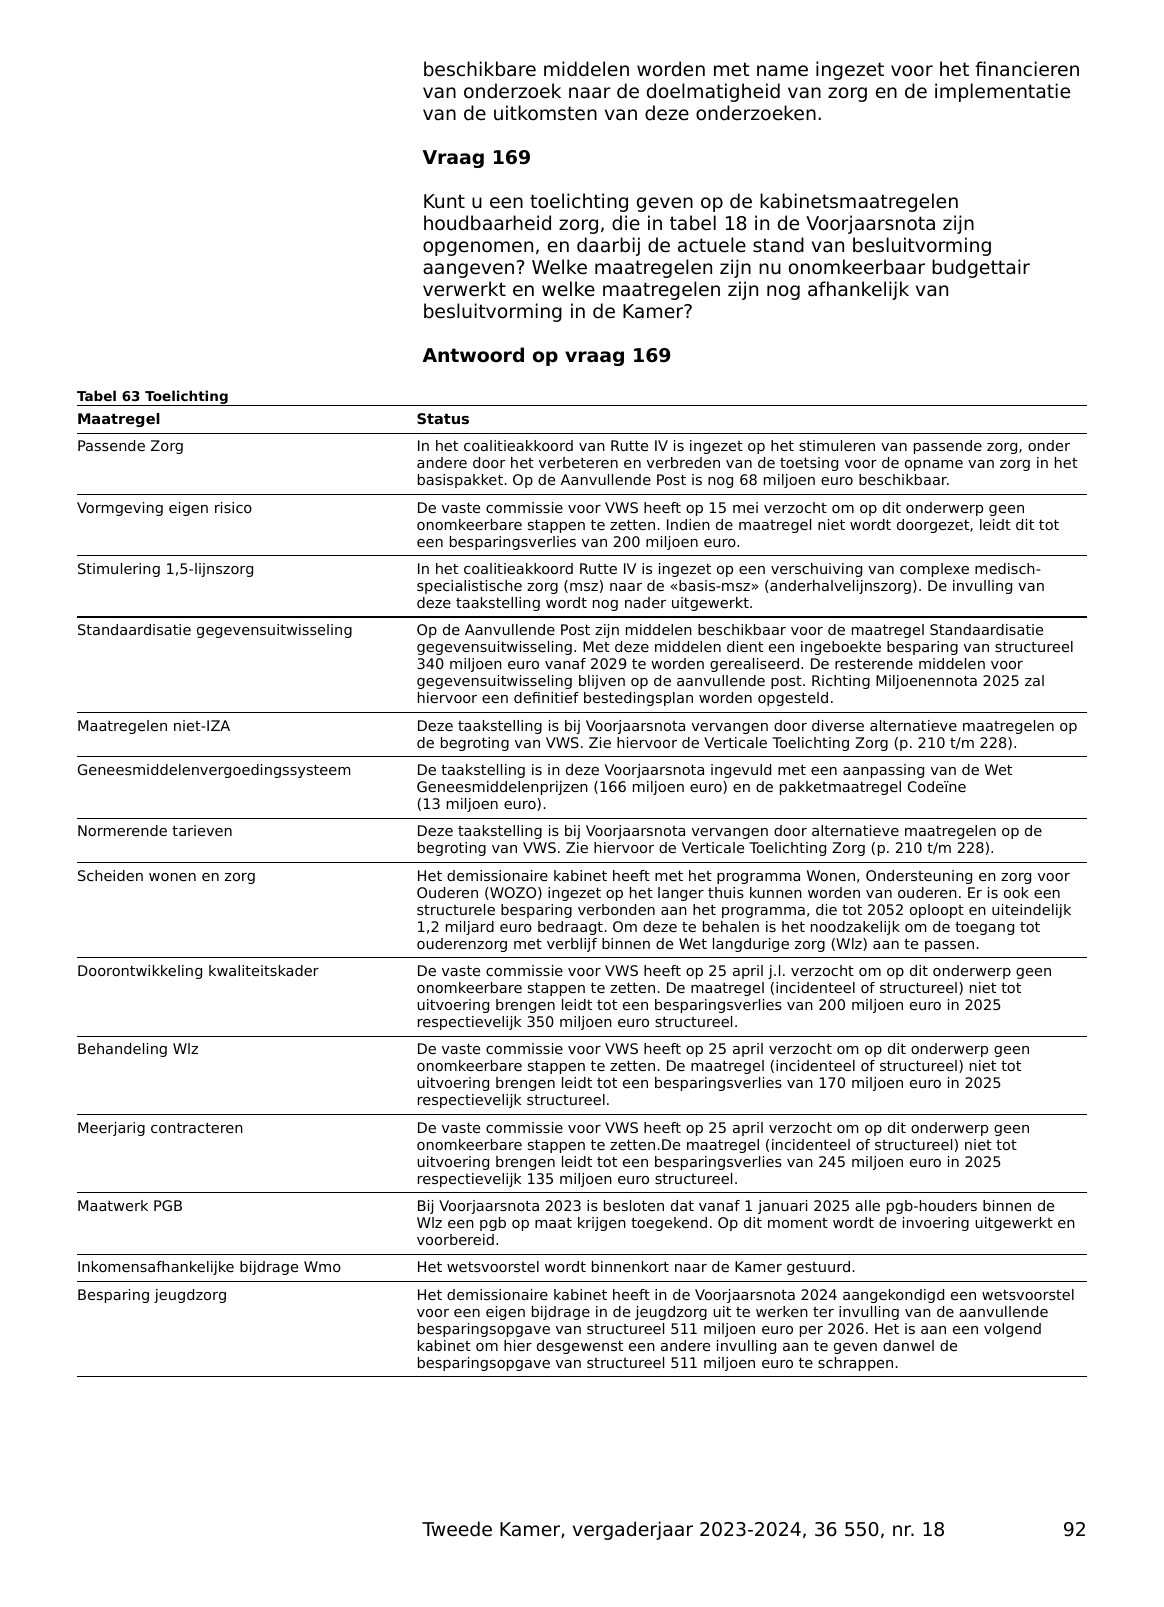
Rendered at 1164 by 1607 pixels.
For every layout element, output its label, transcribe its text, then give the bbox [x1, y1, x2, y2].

table_cell Het demissionaire kabinet heeft met het programma Wonen, Ondersteuning en zorg voor Ouderen (WOZO) ingezet op het langer thuis kunnen worden van ouderen. Er is ook een structurele besparing verbonden aan het programma, die tot 2052 oploopt en uiteindelijk 1,2 miljard euro bedraagt. Om deze te behalen is het noodzakelijk om de toegang tot ouderenzorg met verblijf binnen de Wet langdurige zorg (Wlz) aan te passen. [410, 863, 1087, 957]
table_cell Bij Voorjaarsnota 2023 is besloten dat vanaf 1 januari 2025 alle pgb-houders binnen de Wlz een pgb op maat krijgen toegekend. Op dit moment wordt de invoering uitgewerkt en voorbereid. [410, 1193, 1087, 1253]
table_cell Inkomensafhankelijke bijdrage Wmo [77, 1255, 410, 1281]
table_header Tabel 63 Toelichting [77, 389, 1087, 405]
table_cell Maatwerk PGB [77, 1193, 410, 1253]
table_cell In het coalitieakkoord van Rutte IV is ingezet op het stimuleren van passende zorg, onder andere door het verbeteren en verbreden van de toetsing voor de opname van zorg in het basispakket. Op de Aanvullende Post is nog 68 miljoen euro beschikbaar. [410, 434, 1087, 494]
table_cell De taakstelling is in deze Voorjaarsnota ingevuld met een aanpassing van de Wet Geneesmiddelenprijzen (166 miljoen euro) en de pakketmaatregel Codeïne (13 miljoen euro). [410, 757, 1087, 817]
table_cell Besparing jeugdzorg [77, 1282, 410, 1376]
table_cell De vaste commissie voor VWS heeft op 25 april verzocht om op dit onderwerp geen onomkeerbare stappen te zetten. De maatregel (incidenteel of structureel) niet tot uitvoering brengen leidt tot een besparingsverlies van 170 miljoen euro in 2025 respectievelijk structureel. [410, 1037, 1087, 1114]
table_cell Standaardisatie gegevensuitwisseling [77, 618, 410, 712]
table_cell In het coalitieakkoord Rutte IV is ingezet op een verschuiving van complexe medisch-specialistische zorg (msz) naar de «basis-msz» (anderhalvelijnszorg). De invulling van deze taakstelling wordt nog nader uitgewerkt. [410, 556, 1087, 616]
table_cell De vaste commissie voor VWS heeft op 25 april verzocht om op dit onderwerp geen onomkeerbare stappen te zetten.De maatregel (incidenteel of structureel) niet tot uitvoering brengen leidt tot een besparingsverlies van 245 miljoen euro in 2025 respectievelijk 135 miljoen euro structureel. [410, 1115, 1087, 1192]
table_cell Meerjarig contracteren [77, 1115, 410, 1192]
subtitle Antwoord op vraag 169 [422, 345, 1087, 367]
table_cell Vormgeving eigen risico [77, 495, 410, 555]
table_cell Deze taakstelling is bij Voorjaarsnota vervangen door diverse alternatieve maatregelen op de begroting van VWS. Zie hiervoor de Verticale Toelichting Zorg (p. 210 t/m 228). [410, 713, 1087, 756]
text beschikbare middelen worden met name ingezet voor het financieren van onderzoek naar de doelmatigheid van zorg en de implementatie van de uitkomsten van deze onderzoeken. [422, 59, 1087, 125]
table_cell Doorontwikkeling kwaliteitskader [77, 958, 410, 1036]
table_cell Normerende tarieven [77, 819, 410, 862]
table_cell Geneesmiddelenvergoedingssysteem [77, 757, 410, 817]
table_cell Maatregelen niet-IZA [77, 713, 410, 756]
table_cell Maatregel [77, 406, 410, 432]
table_cell Passende Zorg [77, 434, 410, 494]
table_cell De vaste commissie voor VWS heeft op 15 mei verzocht om op dit onderwerp geen onomkeerbare stappen te zetten. Indien de maatregel niet wordt doorgezet, leidt dit tot een besparingsverlies van 200 miljoen euro. [410, 495, 1087, 555]
table_cell Het wetsvoorstel wordt binnenkort naar de Kamer gestuurd. [410, 1255, 1087, 1281]
subtitle Vraag 169 [422, 147, 1087, 169]
table_cell Stimulering 1,5-lijnszorg [77, 556, 410, 616]
text Kunt u een toelichting geven op de kabinetsmaatregelen houdbaarheid zorg, die in tabel 18 in de Voorjaarsnota zijn opgenomen, en daarbij de actuele stand van besluitvorming aangeven? Welke maatregelen zijn nu onomkeerbaar budgettair verwerkt en welke maatregelen zijn nog afhankelijk van besluitvorming in de Kamer? [422, 191, 1087, 323]
table_cell Het demissionaire kabinet heeft in de Voorjaarsnota 2024 aangekondigd een wetsvoorstel voor een eigen bijdrage in de jeugdzorg uit te werken ter invulling van de aanvullende besparingsopgave van structureel 511 miljoen euro per 2026. Het is aan een volgend kabinet om hier desgewenst een andere invulling aan te geven danwel de besparingsopgave van structureel 511 miljoen euro te schrappen. [410, 1282, 1087, 1376]
table_cell Scheiden wonen en zorg [77, 863, 410, 957]
table_cell Status [410, 406, 1087, 432]
table_cell Deze taakstelling is bij Voorjaarsnota vervangen door alternatieve maatregelen op de begroting van VWS. Zie hiervoor de Verticale Toelichting Zorg (p. 210 t/m 228). [410, 819, 1087, 862]
table_cell Op de Aanvullende Post zijn middelen beschikbaar voor de maatregel Standaardisatie gegevensuitwisseling. Met deze middelen dient een ingeboekte besparing van structureel 340 miljoen euro vanaf 2029 te worden gerealiseerd. De resterende middelen voor gegevensuitwisseling blijven op de aanvullende post. Richting Miljoenennota 2025 zal hiervoor een definitief bestedingsplan worden opgesteld. [410, 618, 1087, 712]
table_cell Behandeling Wlz [77, 1037, 410, 1114]
table_cell De vaste commissie voor VWS heeft op 25 april j.l. verzocht om op dit onderwerp geen onomkeerbare stappen te zetten. De maatregel (incidenteel of structureel) niet tot uitvoering brengen leidt tot een besparingsverlies van 200 miljoen euro in 2025 respectievelijk 350 miljoen euro structureel. [410, 958, 1087, 1036]
